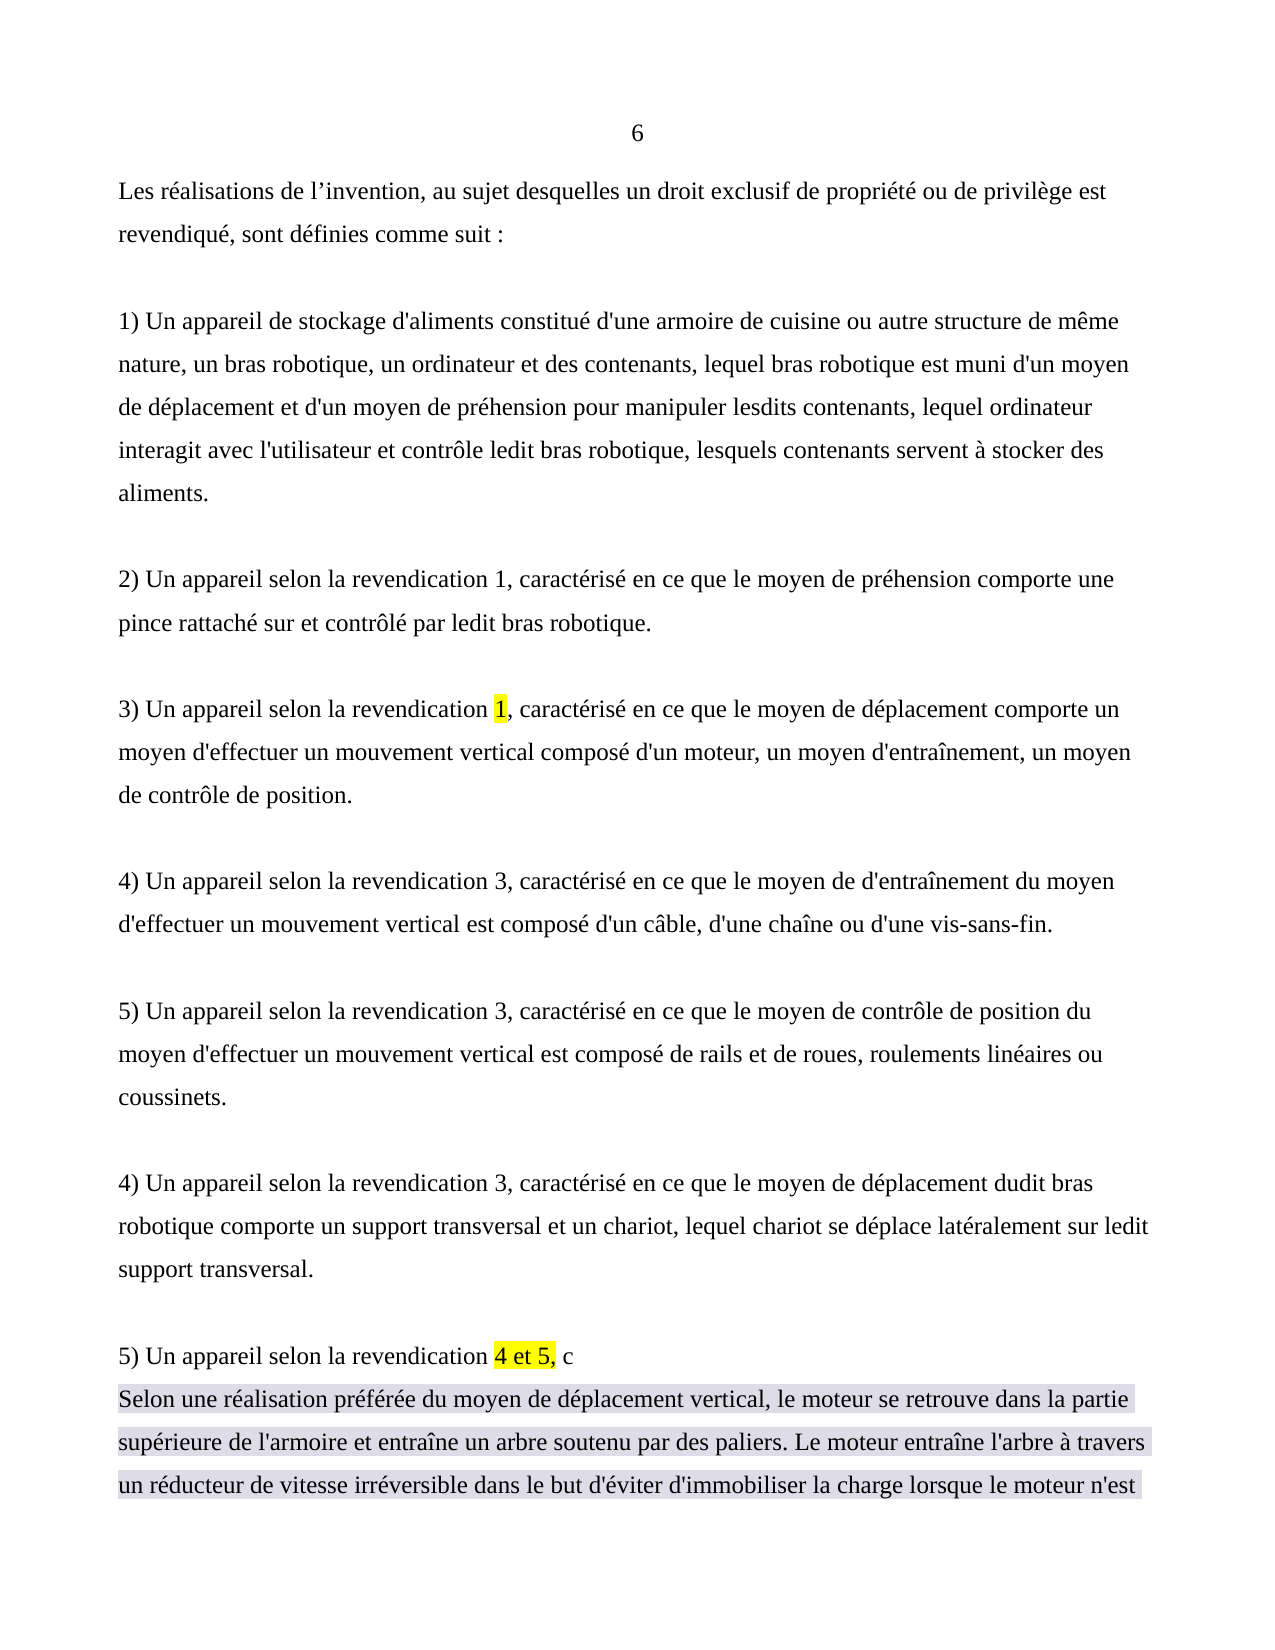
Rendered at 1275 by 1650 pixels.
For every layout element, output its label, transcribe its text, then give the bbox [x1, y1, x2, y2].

text Les réalisations de l’invention, au sujet desquelles un droit exclusif de propriété ou de privilège est revendiqué, sont définies comme suit : [118, 176, 1157, 248]
text 5) Un appareil selon la revendication 4 et 5, c [118, 1341, 1157, 1369]
text 1) Un appareil de stockage d'aliments constitué d'une armoire de cuisine ou autre structure de même nature, un bras robotique, un ordinateur et des contenants, lequel bras robotique est muni d'un moyen de déplacement et d'un moyen de préhension pour manipuler lesdits contenants, lequel ordinateur interagit avec l'utilisateur et contrôle ledit bras robotique, lesquels contenants servent à stocker des aliments. [118, 306, 1157, 507]
text 4) Un appareil selon la revendication 3, caractérisé en ce que le moyen de déplacement dudit bras robotique comporte un support transversal et un chariot, lequel chariot se déplace latéralement sur ledit support transversal. [118, 1168, 1157, 1283]
text 2) Un appareil selon la revendication 1, caractérisé en ce que le moyen de préhension comporte une pince rattaché sur et contrôlé par ledit bras robotique. [118, 564, 1157, 636]
text Selon une réalisation préférée du moyen de déplacement vertical, le moteur se retrouve dans la partie supérieure de l'armoire et entraîne un arbre soutenu par des paliers. Le moteur entraîne l'arbre à travers un réducteur de vitesse irréversible dans le but d'éviter d'immobiliser la charge lorsque le moteur n'est [118, 1384, 1157, 1499]
text 4) Un appareil selon la revendication 3, caractérisé en ce que le moyen de d'entraînement du moyen d'effectuer un mouvement vertical est composé d'un câble, d'une chaîne ou d'une vis-sans-fin. [118, 866, 1157, 938]
text 5) Un appareil selon la revendication 3, caractérisé en ce que le moyen de contrôle de position du moyen d'effectuer un mouvement vertical est composé de rails et de roues, roulements linéaires ou coussinets. [118, 996, 1157, 1111]
text 3) Un appareil selon la revendication 1, caractérisé en ce que le moyen de déplacement comporte un moyen d'effectuer un mouvement vertical composé d'un moteur, un moyen d'entraînement, un moyen de contrôle de position. [118, 694, 1157, 809]
